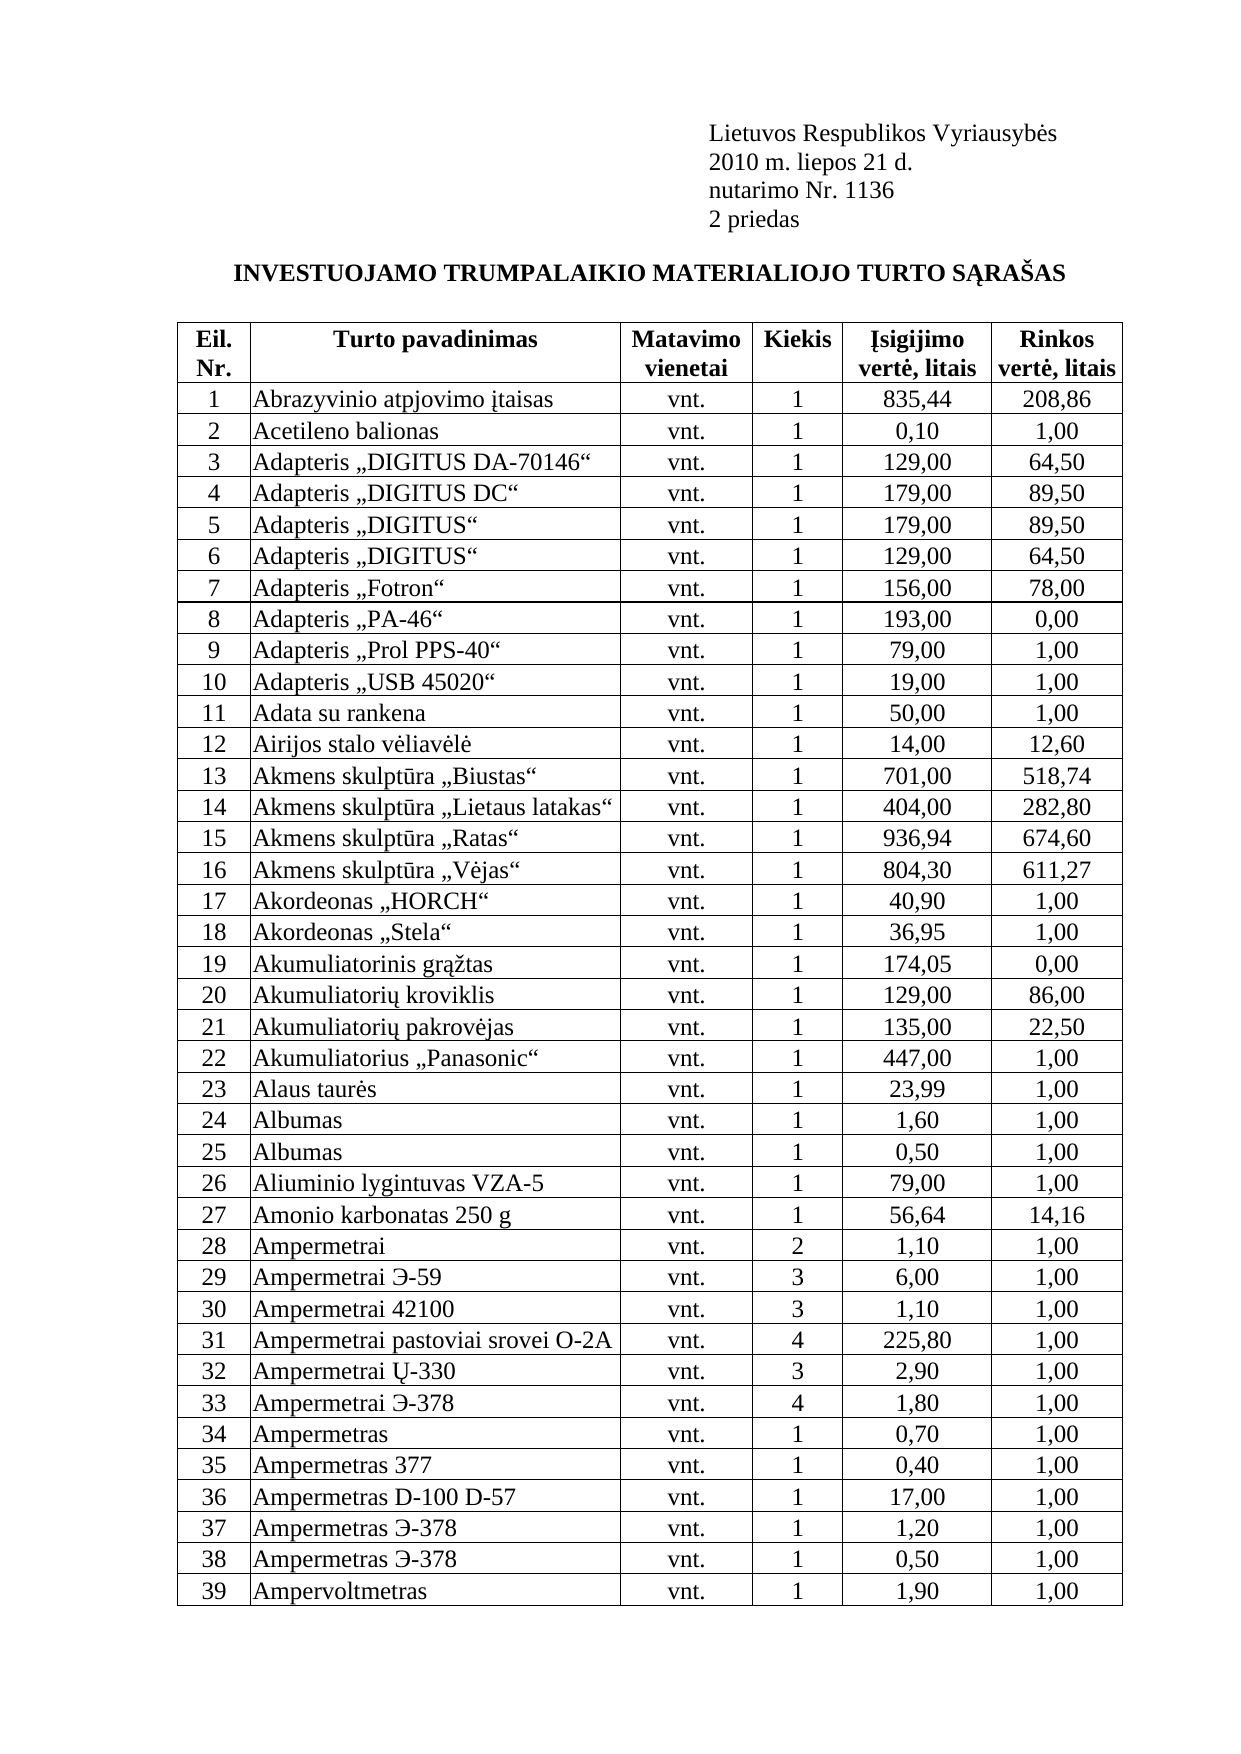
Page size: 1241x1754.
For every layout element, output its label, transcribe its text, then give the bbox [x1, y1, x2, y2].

table_cell vnt. [621, 446, 752, 476]
table_cell 1 [753, 540, 842, 570]
table_cell 1 [753, 1010, 842, 1040]
table_cell 1,00 [992, 1041, 1122, 1072]
table_cell Ampermetrai pastoviai srovei O-2A [251, 1324, 620, 1354]
table_cell 1 [753, 916, 842, 946]
table_cell 17,00 [843, 1480, 991, 1511]
table_cell 2 [178, 414, 250, 444]
table_cell 36 [178, 1480, 250, 1511]
table_cell vnt. [621, 1010, 752, 1040]
table_cell Adapteris „PA-46“ [251, 603, 620, 633]
table_cell 64,50 [992, 540, 1122, 570]
table_cell 611,27 [992, 853, 1122, 883]
table_cell vnt. [621, 916, 752, 946]
table_cell 179,00 [843, 477, 991, 507]
table_cell 1 [753, 696, 842, 727]
table_cell 1 [753, 759, 842, 789]
table_cell 3 [753, 1355, 842, 1385]
table_cell 14 [178, 791, 250, 821]
table_cell 208,86 [992, 383, 1122, 413]
table_cell 1 [753, 634, 842, 664]
table_cell 1 [753, 508, 842, 539]
table_cell 1,00 [992, 1073, 1122, 1103]
table_cell 0,50 [843, 1135, 991, 1166]
table_cell Ampermetras [251, 1418, 620, 1448]
table_cell vnt. [621, 383, 752, 413]
table_cell 1,90 [843, 1574, 991, 1605]
table_cell Ampermetras Э-378 [251, 1512, 620, 1542]
table_cell 29 [178, 1261, 250, 1291]
table_cell 1 [753, 853, 842, 883]
table_cell 1 [753, 383, 842, 413]
table_cell 30 [178, 1292, 250, 1322]
table_cell vnt. [621, 696, 752, 727]
table_cell vnt. [621, 728, 752, 758]
table_cell 1,80 [843, 1386, 991, 1417]
table_cell 40,90 [843, 885, 991, 915]
table_cell vnt. [621, 1292, 752, 1322]
table_cell 50,00 [843, 696, 991, 727]
table_cell 0,70 [843, 1418, 991, 1448]
table_cell 1 [753, 979, 842, 1009]
table_cell Adapteris „DIGITUS“ [251, 540, 620, 570]
table_cell Ampermetrai Ų-330 [251, 1355, 620, 1385]
table_cell 1,00 [992, 1543, 1122, 1573]
table_cell 10 [178, 665, 250, 695]
table_cell vnt. [621, 508, 752, 539]
table_cell 23 [178, 1073, 250, 1103]
table_cell 5 [178, 508, 250, 539]
table_cell vnt. [621, 1574, 752, 1605]
table_cell 129,00 [843, 979, 991, 1009]
table_cell Akumuliatorius „Panasonic“ [251, 1041, 620, 1072]
table_cell vnt. [621, 414, 752, 444]
text 2 priedas [177, 204, 1122, 233]
table_cell Akumuliatorių pakrovėjas [251, 1010, 620, 1040]
table_cell 3 [753, 1261, 842, 1291]
table_cell vnt. [621, 477, 752, 507]
table_cell 16 [178, 853, 250, 883]
table_cell 39 [178, 1574, 250, 1605]
table_cell vnt. [621, 1480, 752, 1511]
table_cell Adapteris „DIGITUS DA-70146“ [251, 446, 620, 476]
table_cell vnt. [621, 947, 752, 978]
table_cell 156,00 [843, 571, 991, 601]
table_cell 179,00 [843, 508, 991, 539]
table_cell 1 [753, 446, 842, 476]
table_cell vnt. [621, 1512, 752, 1542]
table_cell Akumuliatorių kroviklis [251, 979, 620, 1009]
table_cell 31 [178, 1324, 250, 1354]
table_cell Adapteris „DIGITUS DC“ [251, 477, 620, 507]
table_cell 674,60 [992, 822, 1122, 852]
table_cell 79,00 [843, 634, 991, 664]
table_cell 17 [178, 885, 250, 915]
table_cell 1,00 [992, 1167, 1122, 1197]
table_cell 129,00 [843, 446, 991, 476]
table_cell 56,64 [843, 1198, 991, 1228]
table_cell 9 [178, 634, 250, 664]
table_cell 8 [178, 603, 250, 633]
text nutarimo Nr. 1136 [177, 176, 1122, 204]
table_cell 1 [753, 1104, 842, 1134]
table_cell 35 [178, 1449, 250, 1479]
table_cell 1 [753, 1449, 842, 1479]
table_cell 15 [178, 822, 250, 852]
table_cell 1,00 [992, 696, 1122, 727]
table_cell 1 [753, 1512, 842, 1542]
table_cell 64,50 [992, 446, 1122, 476]
table_cell 1 [753, 1480, 842, 1511]
table_cell Ampermetras Э-378 [251, 1543, 620, 1573]
table_cell 86,00 [992, 979, 1122, 1009]
table_cell 24 [178, 1104, 250, 1134]
table_cell 804,30 [843, 853, 991, 883]
table_cell vnt. [621, 1073, 752, 1103]
table_cell 1 [753, 885, 842, 915]
table_cell vnt. [621, 885, 752, 915]
table_cell 1,00 [992, 1324, 1122, 1354]
table_cell vnt. [621, 665, 752, 695]
table_cell 1,00 [992, 1104, 1122, 1134]
table_cell vnt. [621, 1198, 752, 1228]
table_header Eil. Nr. [178, 323, 250, 382]
table_cell 12,60 [992, 728, 1122, 758]
table_cell 21 [178, 1010, 250, 1040]
table_cell 11 [178, 696, 250, 727]
table_cell 79,00 [843, 1167, 991, 1197]
table_cell 1 [753, 1198, 842, 1228]
table_cell 1,00 [992, 1449, 1122, 1479]
table_cell 3 [178, 446, 250, 476]
table_header Rinkos vertė, litais [992, 323, 1122, 382]
table_header Matavimo vienetai [621, 323, 752, 382]
table_cell 78,00 [992, 571, 1122, 601]
table_cell Adata su rankena [251, 696, 620, 727]
table_cell Adapteris „Prol PPS-40“ [251, 634, 620, 664]
table_cell 1 [753, 603, 842, 633]
table_cell Adapteris „DIGITUS“ [251, 508, 620, 539]
table_cell Ampervoltmetras [251, 1574, 620, 1605]
table_cell Airijos stalo vėliavėlė [251, 728, 620, 758]
table_cell Akordeonas „HORCH“ [251, 885, 620, 915]
table_cell Adapteris „Fotron“ [251, 571, 620, 601]
table_cell 3 [753, 1292, 842, 1322]
table_cell Ampermetrai [251, 1230, 620, 1260]
table_cell 27 [178, 1198, 250, 1228]
table_cell Akmens skulptūra „Biustas“ [251, 759, 620, 789]
table_cell Ampermetrai 42100 [251, 1292, 620, 1322]
table_cell 447,00 [843, 1041, 991, 1072]
table_cell Amonio karbonatas 250 g [251, 1198, 620, 1228]
table_cell 1,00 [992, 1355, 1122, 1385]
table_cell 0,50 [843, 1543, 991, 1573]
table_cell Albumas [251, 1104, 620, 1134]
table_cell vnt. [621, 853, 752, 883]
table_cell 38 [178, 1543, 250, 1573]
table_cell Ampermetrai Э-59 [251, 1261, 620, 1291]
table_cell 1 [753, 1135, 842, 1166]
table_cell 1,00 [992, 634, 1122, 664]
table_cell 4 [753, 1324, 842, 1354]
table_cell 14,00 [843, 728, 991, 758]
table_cell Akmens skulptūra „Ratas“ [251, 822, 620, 852]
table_cell 22 [178, 1041, 250, 1072]
table_cell 1,00 [992, 1292, 1122, 1322]
table_cell vnt. [621, 1543, 752, 1573]
table_cell 36,95 [843, 916, 991, 946]
table_cell vnt. [621, 1230, 752, 1260]
table_cell vnt. [621, 1135, 752, 1166]
table_cell 32 [178, 1355, 250, 1385]
table_cell 34 [178, 1418, 250, 1448]
text 2010 m. liepos 21 d. [177, 147, 1122, 176]
table_cell 23,99 [843, 1073, 991, 1103]
table_cell 1,00 [992, 885, 1122, 915]
table_cell 129,00 [843, 540, 991, 570]
text Lietuvos Respublikos Vyriausybės [177, 118, 1122, 147]
table_cell 0,00 [992, 947, 1122, 978]
table_cell 936,94 [843, 822, 991, 852]
table_cell 33 [178, 1386, 250, 1417]
table_cell 28 [178, 1230, 250, 1260]
table_cell 404,00 [843, 791, 991, 821]
table_cell vnt. [621, 1041, 752, 1072]
table_cell vnt. [621, 1449, 752, 1479]
table_cell 135,00 [843, 1010, 991, 1040]
table_cell Akmens skulptūra „Vėjas“ [251, 853, 620, 883]
table_cell Ampermetras D-100 D-57 [251, 1480, 620, 1511]
table_cell 1,20 [843, 1512, 991, 1542]
table_cell 89,50 [992, 477, 1122, 507]
table_cell 1,00 [992, 916, 1122, 946]
table_cell 19 [178, 947, 250, 978]
table_cell 0,40 [843, 1449, 991, 1479]
table_cell Abrazyvinio atpjovimo įtaisas [251, 383, 620, 413]
table_cell 225,80 [843, 1324, 991, 1354]
table_cell 1,00 [992, 1230, 1122, 1260]
table_cell 1 [753, 477, 842, 507]
table_cell 1,10 [843, 1230, 991, 1260]
table_cell 1 [753, 1073, 842, 1103]
table_cell 282,80 [992, 791, 1122, 821]
table_cell 1 [753, 1167, 842, 1197]
table_cell 1,00 [992, 1135, 1122, 1166]
table_cell Akordeonas „Stela“ [251, 916, 620, 946]
table_cell vnt. [621, 1324, 752, 1354]
table_cell 13 [178, 759, 250, 789]
table_cell 1 [753, 665, 842, 695]
table_cell 701,00 [843, 759, 991, 789]
table_cell 1,00 [992, 1512, 1122, 1542]
table_cell 1 [753, 1574, 842, 1605]
table_cell Acetileno balionas [251, 414, 620, 444]
table_cell 12 [178, 728, 250, 758]
table_cell 1 [753, 414, 842, 444]
table_cell vnt. [621, 1355, 752, 1385]
table_cell 6 [178, 540, 250, 570]
table_cell 89,50 [992, 508, 1122, 539]
table_cell 1 [753, 1041, 842, 1072]
table_cell 0,10 [843, 414, 991, 444]
table_cell vnt. [621, 1261, 752, 1291]
table_header Kiekis [753, 323, 842, 382]
table_cell vnt. [621, 1418, 752, 1448]
table_cell Ampermetrai Э-378 [251, 1386, 620, 1417]
table_cell 1 [753, 1418, 842, 1448]
table_cell 26 [178, 1167, 250, 1197]
table_cell vnt. [621, 1386, 752, 1417]
table_cell vnt. [621, 1167, 752, 1197]
table_cell 1,00 [992, 1574, 1122, 1605]
text INVESTUOJAMO TRUMPALAIKIO MATERIALIOJO TURTO SĄRAŠAS [177, 258, 1122, 287]
table_cell 193,00 [843, 603, 991, 633]
table_cell 1 [753, 728, 842, 758]
table_cell 1 [753, 822, 842, 852]
table_cell Akumuliatorinis grąžtas [251, 947, 620, 978]
table_cell Ampermetras 377 [251, 1449, 620, 1479]
table_cell 1,00 [992, 665, 1122, 695]
table_cell Adapteris „USB 45020“ [251, 665, 620, 695]
table_cell Albumas [251, 1135, 620, 1166]
table_cell vnt. [621, 979, 752, 1009]
table_cell 25 [178, 1135, 250, 1166]
table_cell 1 [753, 791, 842, 821]
table_cell Alaus taurės [251, 1073, 620, 1103]
table_cell 4 [178, 477, 250, 507]
table_cell vnt. [621, 603, 752, 633]
table_cell Aliuminio lygintuvas VZA-5 [251, 1167, 620, 1197]
table_cell 1 [753, 1543, 842, 1573]
table_cell 19,00 [843, 665, 991, 695]
table_cell 1,10 [843, 1292, 991, 1322]
table_cell 2 [753, 1230, 842, 1260]
table_cell 1,00 [992, 414, 1122, 444]
table_cell 1 [178, 383, 250, 413]
table_cell 0,00 [992, 603, 1122, 633]
table_cell 1,00 [992, 1480, 1122, 1511]
table_cell vnt. [621, 1104, 752, 1134]
table_cell 18 [178, 916, 250, 946]
table_cell 1 [753, 571, 842, 601]
table_cell vnt. [621, 540, 752, 570]
table_cell 37 [178, 1512, 250, 1542]
table_cell 518,74 [992, 759, 1122, 789]
table_header Turto pavadinimas [251, 323, 620, 382]
table_cell 1 [753, 947, 842, 978]
table_cell vnt. [621, 634, 752, 664]
table_cell vnt. [621, 571, 752, 601]
table_cell vnt. [621, 822, 752, 852]
table_cell vnt. [621, 759, 752, 789]
table_cell 1,60 [843, 1104, 991, 1134]
table_cell 2,90 [843, 1355, 991, 1385]
table_cell vnt. [621, 791, 752, 821]
table_cell 174,05 [843, 947, 991, 978]
table_cell 835,44 [843, 383, 991, 413]
table_header Įsigijimo vertė, litais [843, 323, 991, 382]
table_cell 7 [178, 571, 250, 601]
table_cell 14,16 [992, 1198, 1122, 1228]
table_cell 4 [753, 1386, 842, 1417]
table_cell 20 [178, 979, 250, 1009]
table_cell 22,50 [992, 1010, 1122, 1040]
table_cell 1,00 [992, 1386, 1122, 1417]
table_cell 6,00 [843, 1261, 991, 1291]
table_cell 1,00 [992, 1261, 1122, 1291]
table_cell Akmens skulptūra „Lietaus latakas“ [251, 791, 620, 821]
table_cell 1,00 [992, 1418, 1122, 1448]
